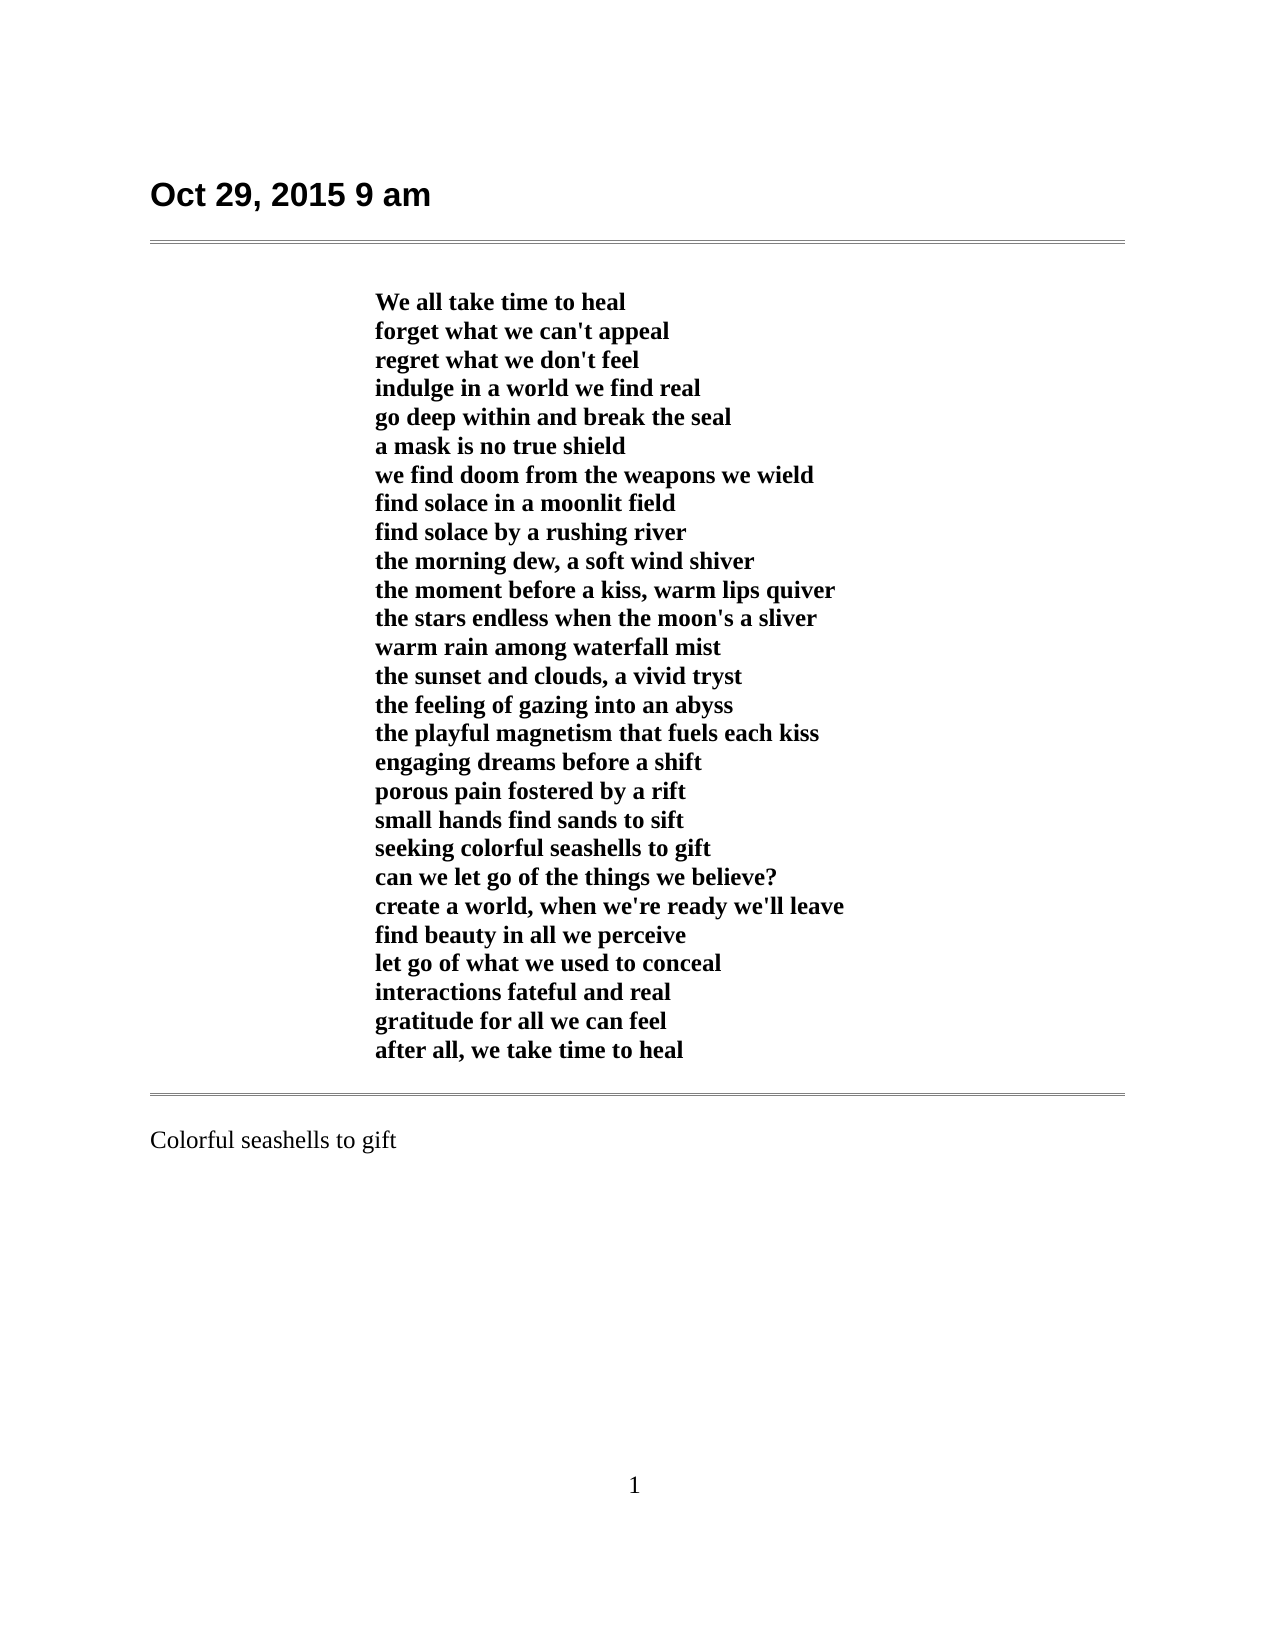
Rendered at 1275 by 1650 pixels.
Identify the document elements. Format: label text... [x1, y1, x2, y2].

text We all take time to heal forget what we can't appeal regret what we don't feel indulge in a world we find real go deep within and break the seal a mask is no true shield we find doom from the weapons we wield find solace in a moonlit field find solace by a rushing river the morning dew, a soft wind shiver the moment before a kiss, warm lips quiver the stars endless when the moon's a sliver warm rain among waterfall mist the sunset and clouds, a vivid tryst the feeling of gazing into an abyss the playful magnetism that fuels each kiss engaging dreams before a shift porous pain fostered by a rift small hands find sands to sift seeking colorful seashells to gift can we let go of the things we believe? create a world, when we're ready we'll leave find beauty in all we perceive let go of what we used to conceal interactions fateful and real gratitude for all we can feel after all, we take time to heal [375, 287, 1125, 1063]
text Colorful seashells to gift [150, 1125, 1125, 1153]
subtitle Oct 29, 2015 9 am [150, 175, 1125, 214]
